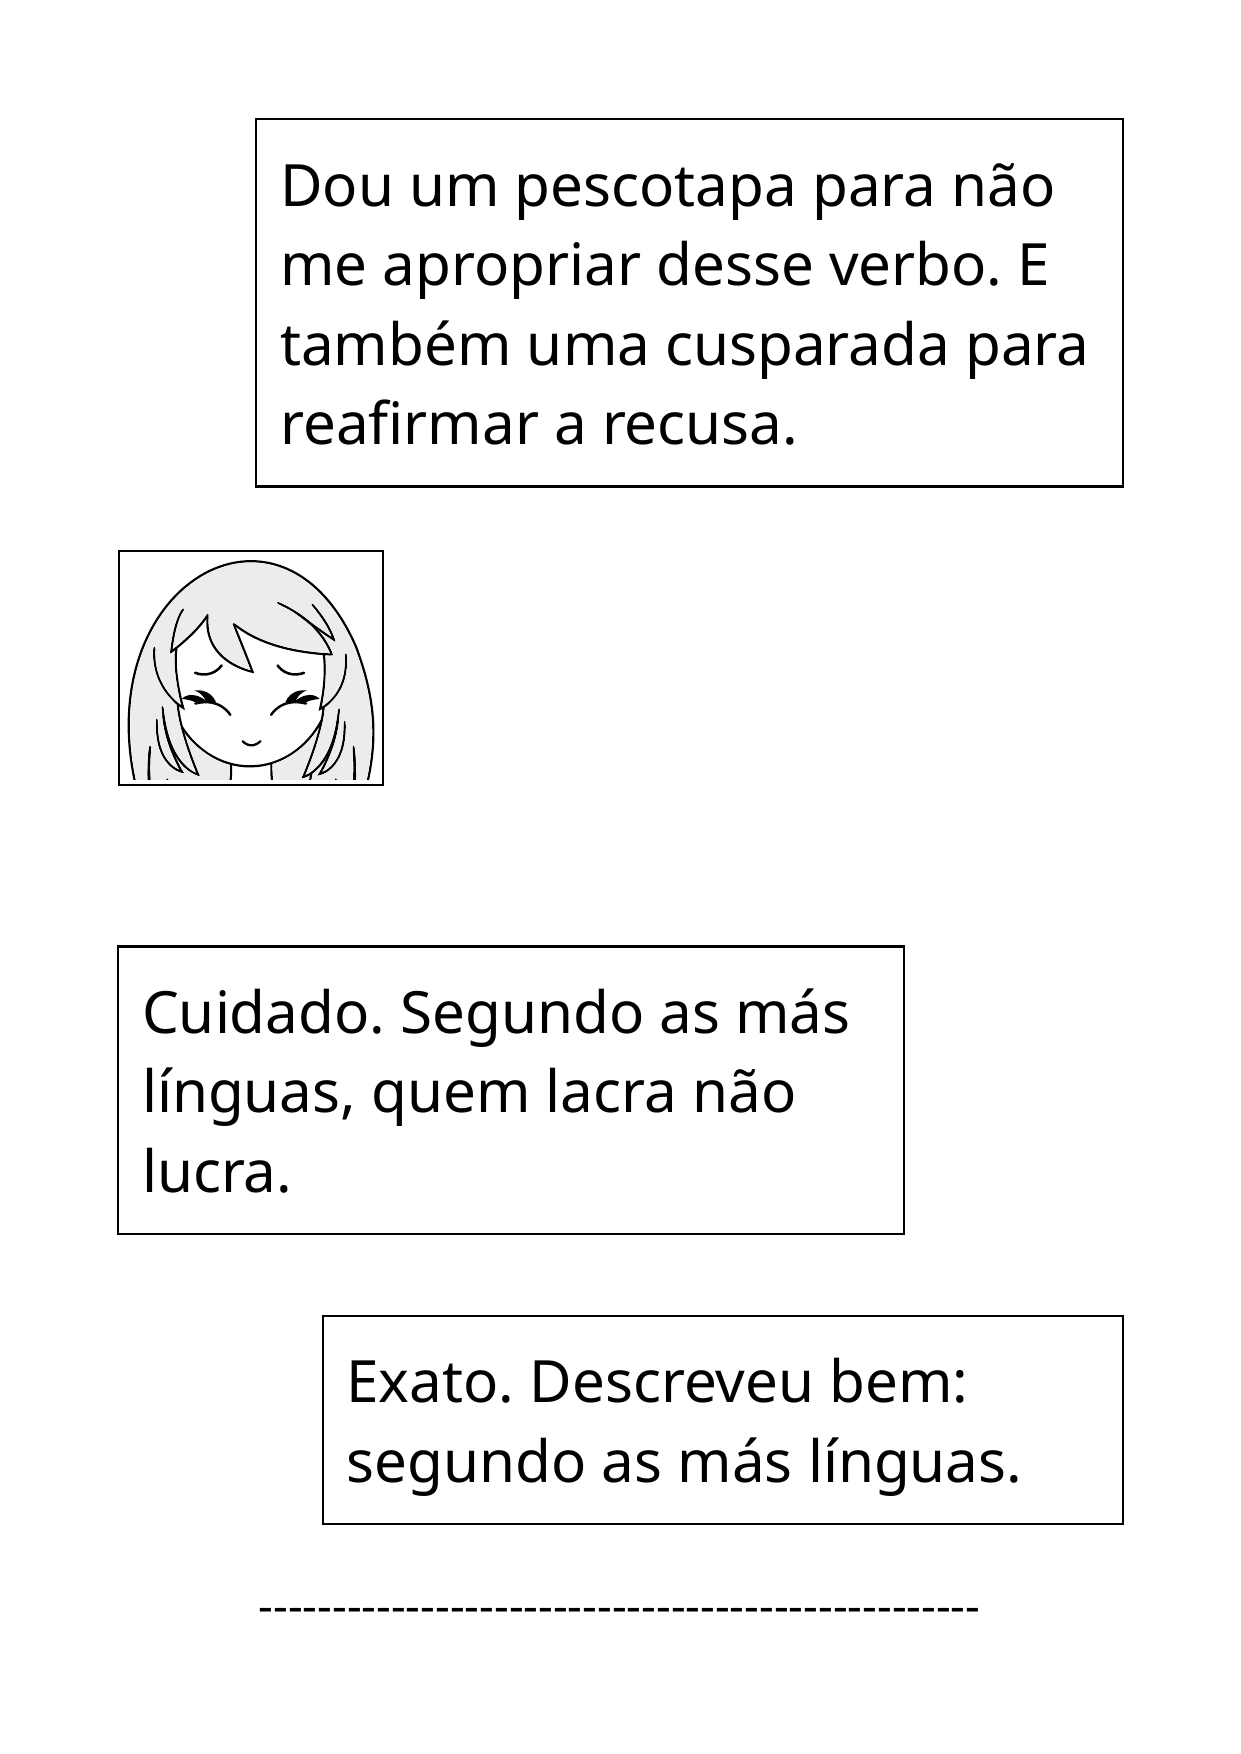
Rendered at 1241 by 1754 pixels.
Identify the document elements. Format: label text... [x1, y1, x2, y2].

table_header Exato. Descreveu bem: segundo as más línguas. [324, 1317, 1122, 1523]
table_header Dou um pescotapa para não me apropriar desse verbo. E também uma cusparada para reafirmar a recusa. [257, 120, 1122, 485]
table_header Cuidado. Segundo as más línguas, quem lacra não lucra. [119, 948, 903, 1233]
